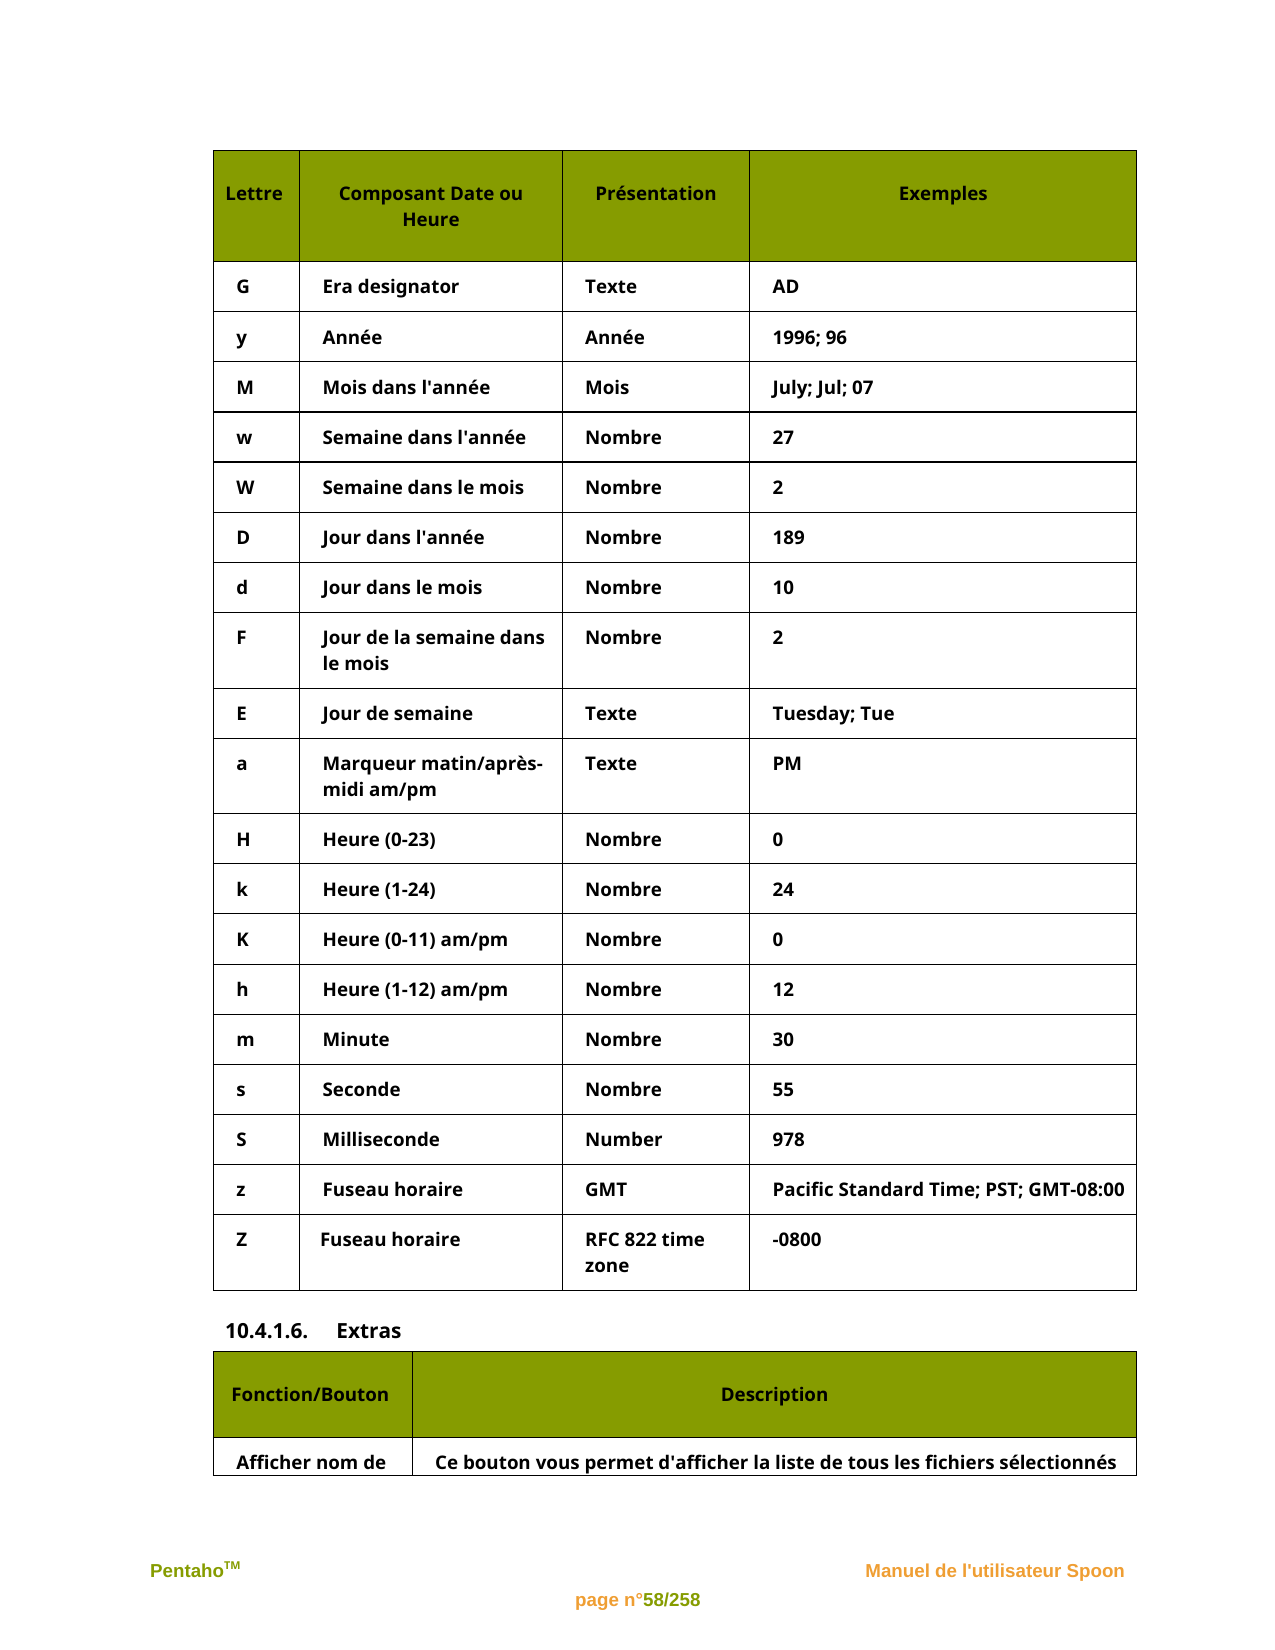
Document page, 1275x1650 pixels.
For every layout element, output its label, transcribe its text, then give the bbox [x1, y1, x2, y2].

table_cell G [214, 262, 299, 311]
table_cell Nombre [563, 463, 749, 512]
table_cell RFC 822 time zone [563, 1215, 749, 1289]
table_cell k [214, 864, 299, 913]
table_cell D [214, 513, 299, 562]
table_cell F [214, 613, 299, 687]
table_cell Nombre [563, 613, 749, 687]
table_cell 2 [750, 463, 1136, 512]
table_cell Texte [563, 689, 749, 737]
table_cell z [214, 1165, 299, 1214]
table_header Description [413, 1352, 1136, 1437]
table_cell a [214, 739, 299, 813]
table_header Présentation [563, 151, 749, 261]
table_cell Marqueur matin/après-midi am/pm [300, 739, 562, 813]
table_cell Heure (1-24) [300, 864, 562, 913]
table_cell Jour de semaine [300, 689, 562, 737]
table_cell W [214, 463, 299, 512]
table_cell Nombre [563, 563, 749, 612]
table_cell 978 [750, 1115, 1136, 1164]
table_cell GMT [563, 1165, 749, 1214]
table_header Composant Date ou Heure [300, 151, 562, 261]
table_header Lettre [214, 151, 299, 261]
table_header Fonction/Bouton [214, 1352, 412, 1437]
table_cell Z [214, 1215, 299, 1289]
table_cell 2 [750, 613, 1136, 687]
table_cell July; Jul; 07 [750, 362, 1136, 411]
table_cell s [214, 1065, 299, 1114]
table_cell 30 [750, 1015, 1136, 1064]
table_cell E [214, 689, 299, 737]
table_cell Heure (0-11) am/pm [300, 914, 562, 963]
table_cell 24 [750, 864, 1136, 913]
table_cell Mois [563, 362, 749, 411]
table_cell PM [750, 739, 1136, 813]
table_cell H [214, 814, 299, 863]
table_cell y [214, 312, 299, 361]
table_cell Jour dans le mois [300, 563, 562, 612]
table_cell Année [300, 312, 562, 361]
table_cell Nombre [563, 1015, 749, 1064]
table_cell Nombre [563, 864, 749, 913]
table_cell Heure (0-23) [300, 814, 562, 863]
table_cell S [214, 1115, 299, 1164]
table_cell Nombre [563, 965, 749, 1013]
table_cell -0800 [750, 1215, 1136, 1289]
table_cell 0 [750, 914, 1136, 963]
table_cell Semaine dans l'année [300, 413, 562, 461]
table_cell Heure (1-12) am/pm [300, 965, 562, 1013]
table_cell Année [563, 312, 749, 361]
table_cell Afficher nom de [214, 1438, 412, 1475]
table_cell Nombre [563, 1065, 749, 1114]
table_cell 10 [750, 563, 1136, 612]
table_cell Texte [563, 262, 749, 311]
table_cell 189 [750, 513, 1136, 562]
table_cell h [214, 965, 299, 1013]
table_cell M [214, 362, 299, 411]
table_cell Nombre [563, 413, 749, 461]
table_cell Semaine dans le mois [300, 463, 562, 512]
table_cell K [214, 914, 299, 963]
table_cell d [214, 563, 299, 612]
table_cell w [214, 413, 299, 461]
table_cell Fuseau horaire [300, 1165, 562, 1214]
table_cell m [214, 1015, 299, 1064]
table_cell Nombre [563, 814, 749, 863]
table_cell Fuseau horaire [300, 1215, 562, 1289]
table_cell 0 [750, 814, 1136, 863]
table_cell Seconde [300, 1065, 562, 1114]
table_cell Nombre [563, 513, 749, 562]
table_cell Jour dans l'année [300, 513, 562, 562]
table_cell 1996; 96 [750, 312, 1136, 361]
table_cell Era designator [300, 262, 562, 311]
table_cell Pacific Standard Time; PST; GMT-08:00 [750, 1165, 1136, 1214]
table_cell Milliseconde [300, 1115, 562, 1164]
table_cell 55 [750, 1065, 1136, 1114]
table_cell 12 [750, 965, 1136, 1013]
table_cell Tuesday; Tue [750, 689, 1136, 737]
table_cell Jour de la semaine dans le mois [300, 613, 562, 687]
table_cell 27 [750, 413, 1136, 461]
subtitle Extras [225, 1316, 1125, 1345]
table_cell AD [750, 262, 1136, 311]
table_cell Minute [300, 1015, 562, 1064]
table_cell Texte [563, 739, 749, 813]
table_header Exemples [750, 151, 1136, 261]
table_cell Number [563, 1115, 749, 1164]
table_cell Mois dans l'année [300, 362, 562, 411]
table_cell Ce bouton vous permet d'afficher la liste de tous les fichiers sélectionnés [413, 1438, 1136, 1475]
table_cell Nombre [563, 914, 749, 963]
